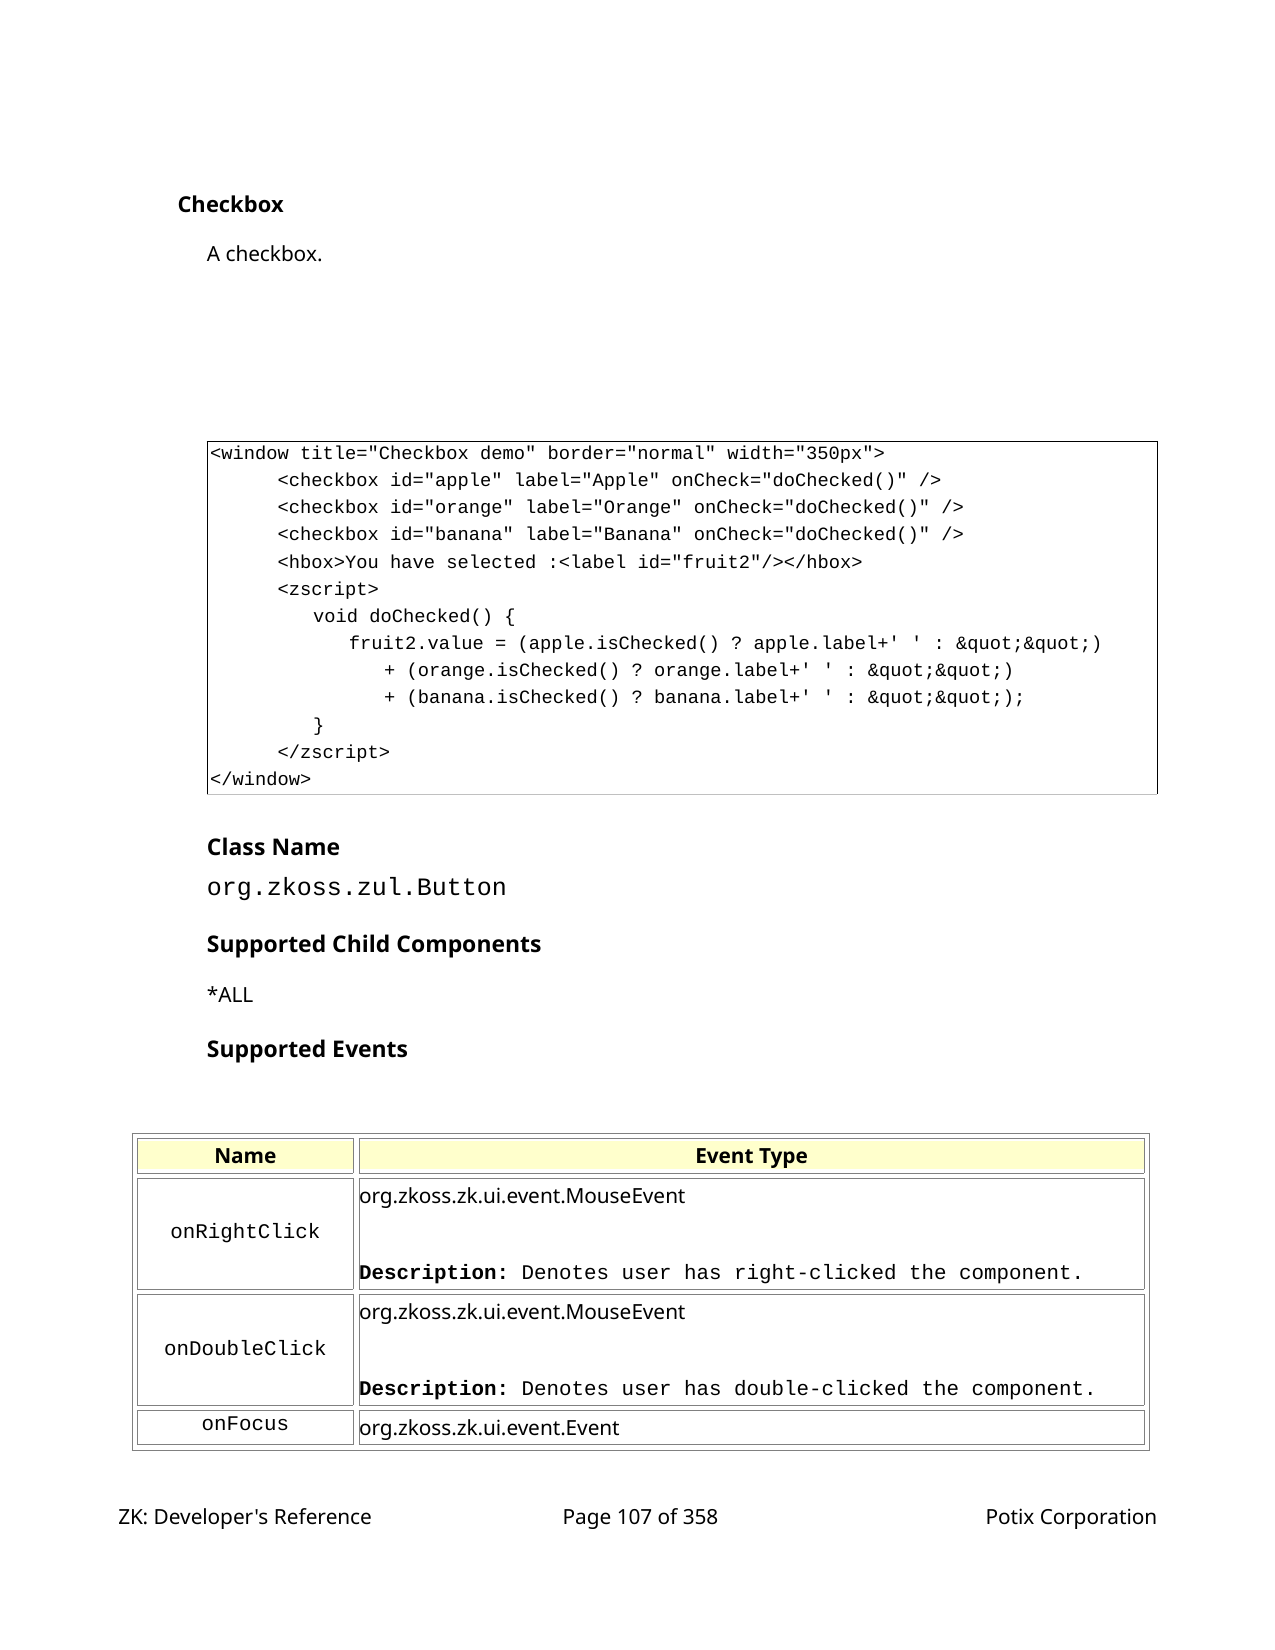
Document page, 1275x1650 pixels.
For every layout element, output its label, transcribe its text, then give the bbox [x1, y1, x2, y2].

text <checkbox id="orange" label="Orange" onCheck="doChecked()" /> [208, 495, 1157, 519]
text </window> [208, 767, 1157, 794]
subtitle Checkbox [177, 189, 1157, 219]
table_header Name [134, 1134, 356, 1172]
text A checkbox. [207, 239, 1157, 268]
text + (orange.isChecked() ? orange.label+' ' : &quot;&quot;) [208, 658, 1157, 682]
table_cell org.zkoss.zk.ui.event.Event [356, 1405, 1147, 1444]
subtitle Class Name [207, 831, 1157, 862]
text org.zkoss.zul.Button [207, 874, 1157, 903]
subtitle Supported Child Components [207, 928, 1157, 959]
table_cell onFocus [134, 1405, 356, 1444]
text <checkbox id="apple" label="Apple" onCheck="doChecked()" /> [208, 468, 1157, 492]
table_header Event Type [356, 1134, 1147, 1172]
text </zscript> [208, 740, 1157, 764]
text <zscript> [208, 577, 1157, 601]
table_cell org.zkoss.zk.ui.event.MouseEvent Description: Denotes user has double-clicked the component. [356, 1289, 1147, 1405]
text <checkbox id="banana" label="Banana" onCheck="doChecked()" /> [208, 522, 1157, 547]
table_cell onRightClick [134, 1173, 356, 1289]
table_cell onDoubleClick [134, 1289, 356, 1405]
table_cell org.zkoss.zk.ui.event.MouseEvent Description: Denotes user has right-clicked the component. [356, 1173, 1147, 1289]
text <window title="Checkbox demo" border="normal" width="350px"> [208, 442, 1157, 465]
text } [208, 713, 1157, 737]
text *ALL [207, 980, 1157, 1008]
subtitle Supported Events [207, 1033, 1157, 1064]
text + (banana.isChecked() ? banana.label+' ' : &quot;&quot;); [208, 685, 1157, 710]
text void doChecked() { [208, 604, 1157, 628]
text fruit2.value = (apple.isChecked() ? apple.label+' ' : &quot;&quot;) [208, 631, 1157, 655]
text <hbox>You have selected :<label id="fruit2"/></hbox> [208, 549, 1157, 574]
